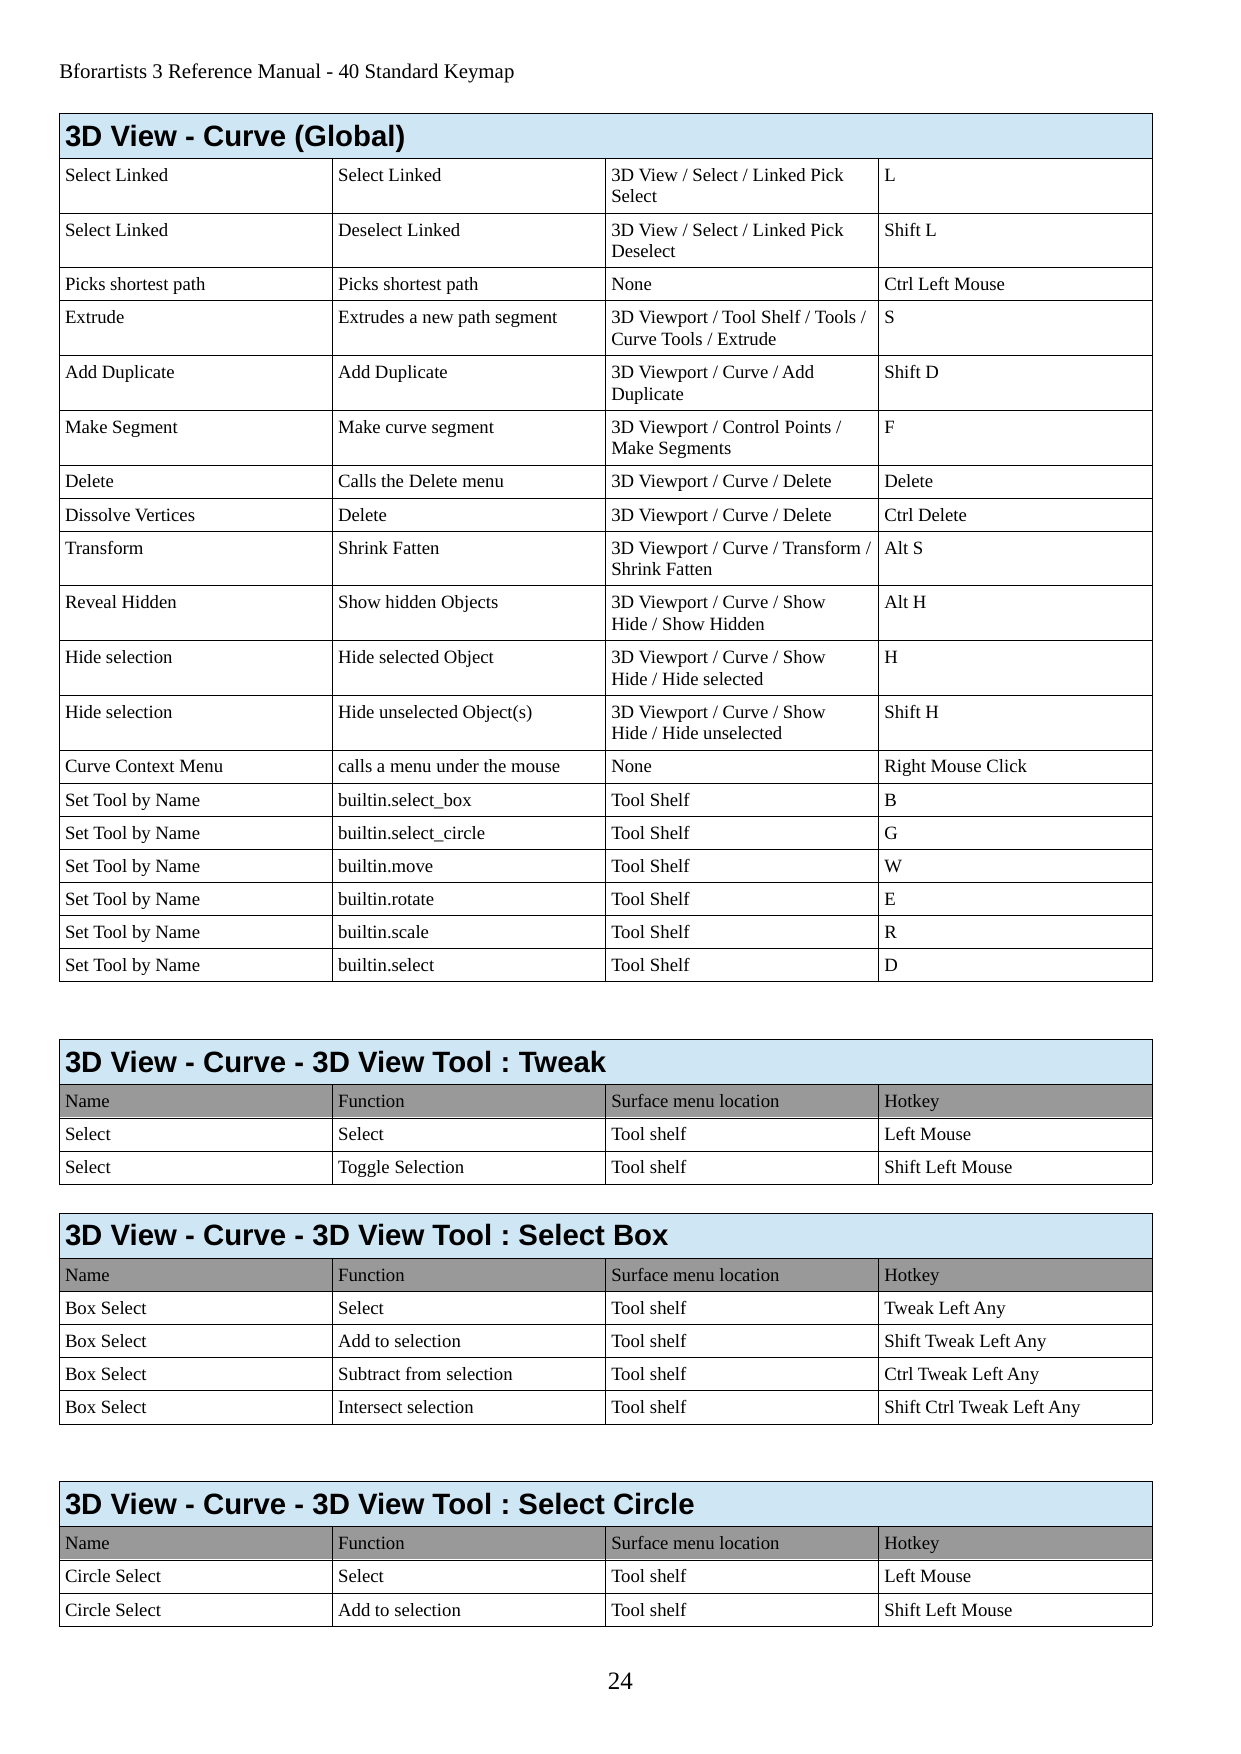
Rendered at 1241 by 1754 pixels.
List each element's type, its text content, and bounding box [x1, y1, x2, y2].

table_cell Toggle Selection [333, 1152, 605, 1184]
table_cell Surface menu location [606, 1085, 878, 1117]
table_cell Box Select [60, 1325, 332, 1357]
table_cell H [879, 641, 1152, 695]
table_cell Shift Tweak Left Any [879, 1325, 1152, 1357]
table_cell Tool shelf [606, 1292, 878, 1324]
table_header 3D View - Curve - 3D View Tool : Select Circle [60, 1482, 1152, 1526]
table_cell Left Mouse [879, 1119, 1152, 1151]
table_cell Select Linked [60, 159, 332, 213]
table_cell D [879, 949, 1152, 981]
table_cell Function [333, 1085, 605, 1117]
table_cell Shift Ctrl Tweak Left Any [879, 1391, 1152, 1423]
table_cell Circle Select [60, 1594, 332, 1626]
table_cell F [879, 411, 1152, 464]
table_cell Circle Select [60, 1561, 332, 1593]
table_cell 3D View / Select / Linked Pick Select [606, 159, 878, 213]
table_cell R [879, 916, 1152, 948]
table_cell Ctrl Delete [879, 499, 1152, 531]
table_cell 3D Viewport / Curve / Delete [606, 466, 878, 498]
table_cell Shift Left Mouse [879, 1594, 1152, 1626]
table_cell Hide selected Object [333, 641, 605, 695]
table_cell builtin.select_box [333, 784, 605, 816]
table_cell 3D Viewport / Tool Shelf / Tools / Curve Tools / Extrude [606, 301, 878, 355]
table_cell builtin.scale [333, 916, 605, 948]
table_cell Tool Shelf [606, 817, 878, 849]
table_cell Name [60, 1259, 332, 1291]
table_cell 3D Viewport / Curve / Transform / Shrink Fatten [606, 532, 878, 585]
table_cell Select Linked [333, 159, 605, 213]
table_cell W [879, 850, 1152, 882]
table_cell Select [333, 1561, 605, 1593]
table_cell Reveal Hidden [60, 586, 332, 640]
table_header 3D View - Curve (Global) [60, 114, 1152, 158]
table_cell 3D View / Select / Linked Pick Deselect [606, 214, 878, 267]
table_cell Extrude [60, 301, 332, 355]
table_cell Set Tool by Name [60, 949, 332, 981]
table_cell Delete [60, 466, 332, 498]
table_cell 3D Viewport / Curve / Delete [606, 499, 878, 531]
table_cell Tool Shelf [606, 949, 878, 981]
table_cell 3D Viewport / Curve / Add Duplicate [606, 356, 878, 410]
table_cell Surface menu location [606, 1259, 878, 1291]
table_cell None [606, 268, 878, 300]
table_cell S [879, 301, 1152, 355]
table_cell Dissolve Vertices [60, 499, 332, 531]
table_cell Intersect selection [333, 1391, 605, 1423]
table_cell Tool shelf [606, 1358, 878, 1390]
table_cell Tool shelf [606, 1119, 878, 1151]
table_cell Shrink Fatten [333, 532, 605, 585]
table_cell Tool Shelf [606, 850, 878, 882]
table_cell builtin.select [333, 949, 605, 981]
table_cell Set Tool by Name [60, 850, 332, 882]
table_cell 3D Viewport / Curve / Show Hide / Show Hidden [606, 586, 878, 640]
table_cell Calls the Delete menu [333, 466, 605, 498]
table_cell None [606, 751, 878, 783]
table_cell Picks shortest path [333, 268, 605, 300]
table_cell Set Tool by Name [60, 883, 332, 915]
table_cell Shift Left Mouse [879, 1152, 1152, 1184]
table_cell Select [333, 1119, 605, 1151]
table_cell Set Tool by Name [60, 817, 332, 849]
table_cell Shift D [879, 356, 1152, 410]
table_cell Tweak Left Any [879, 1292, 1152, 1324]
table_cell Show hidden Objects [333, 586, 605, 640]
table_cell Deselect Linked [333, 214, 605, 267]
table_cell Hide selection [60, 696, 332, 749]
table_cell B [879, 784, 1152, 816]
table_cell Alt H [879, 586, 1152, 640]
table_cell Tool Shelf [606, 784, 878, 816]
table_cell Set Tool by Name [60, 916, 332, 948]
table_cell Hotkey [879, 1085, 1152, 1117]
table_cell calls a menu under the mouse [333, 751, 605, 783]
table_cell Hotkey [879, 1527, 1152, 1559]
table_cell Name [60, 1527, 332, 1559]
table_cell Name [60, 1085, 332, 1117]
table_cell Make Segment [60, 411, 332, 464]
table_cell 3D Viewport / Curve / Show Hide / Hide unselected [606, 696, 878, 749]
table_cell Tool shelf [606, 1325, 878, 1357]
table_header 3D View - Curve - 3D View Tool : Select Box [60, 1214, 1152, 1258]
table_cell Box Select [60, 1391, 332, 1423]
table_cell Hotkey [879, 1259, 1152, 1291]
table_header 3D View - Curve - 3D View Tool : Tweak [60, 1040, 1152, 1084]
table_cell Ctrl Left Mouse [879, 268, 1152, 300]
table_cell Select [333, 1292, 605, 1324]
table_cell Hide selection [60, 641, 332, 695]
table_cell Delete [333, 499, 605, 531]
table_cell Hide unselected Object(s) [333, 696, 605, 749]
table_cell Box Select [60, 1358, 332, 1390]
table_cell Select [60, 1119, 332, 1151]
table_cell Right Mouse Click [879, 751, 1152, 783]
table_cell Ctrl Tweak Left Any [879, 1358, 1152, 1390]
table_cell builtin.select_circle [333, 817, 605, 849]
table_cell Add Duplicate [60, 356, 332, 410]
table_cell Tool Shelf [606, 916, 878, 948]
table_cell Curve Context Menu [60, 751, 332, 783]
table_cell E [879, 883, 1152, 915]
table_cell Left Mouse [879, 1561, 1152, 1593]
table_cell Tool Shelf [606, 883, 878, 915]
table_cell Shift L [879, 214, 1152, 267]
table_cell Select Linked [60, 214, 332, 267]
table_cell Tool shelf [606, 1391, 878, 1423]
table_cell Add to selection [333, 1325, 605, 1357]
table_cell 3D Viewport / Curve / Show Hide / Hide selected [606, 641, 878, 695]
table_cell Extrudes a new path segment [333, 301, 605, 355]
table_cell G [879, 817, 1152, 849]
table_cell Function [333, 1527, 605, 1559]
table_cell Tool shelf [606, 1594, 878, 1626]
table_cell 3D Viewport / Control Points / Make Segments [606, 411, 878, 464]
table_cell Surface menu location [606, 1527, 878, 1559]
table_cell Alt S [879, 532, 1152, 585]
table_cell Add to selection [333, 1594, 605, 1626]
table_cell Subtract from selection [333, 1358, 605, 1390]
table_cell Transform [60, 532, 332, 585]
table_cell Picks shortest path [60, 268, 332, 300]
table_cell Make curve segment [333, 411, 605, 464]
table_cell builtin.move [333, 850, 605, 882]
table_cell Delete [879, 466, 1152, 498]
table_cell Box Select [60, 1292, 332, 1324]
table_cell builtin.rotate [333, 883, 605, 915]
table_cell Tool shelf [606, 1561, 878, 1593]
table_cell Add Duplicate [333, 356, 605, 410]
table_cell Set Tool by Name [60, 784, 332, 816]
table_cell Select [60, 1152, 332, 1184]
table_cell Tool shelf [606, 1152, 878, 1184]
table_cell L [879, 159, 1152, 213]
table_cell Function [333, 1259, 605, 1291]
table_cell Shift H [879, 696, 1152, 749]
